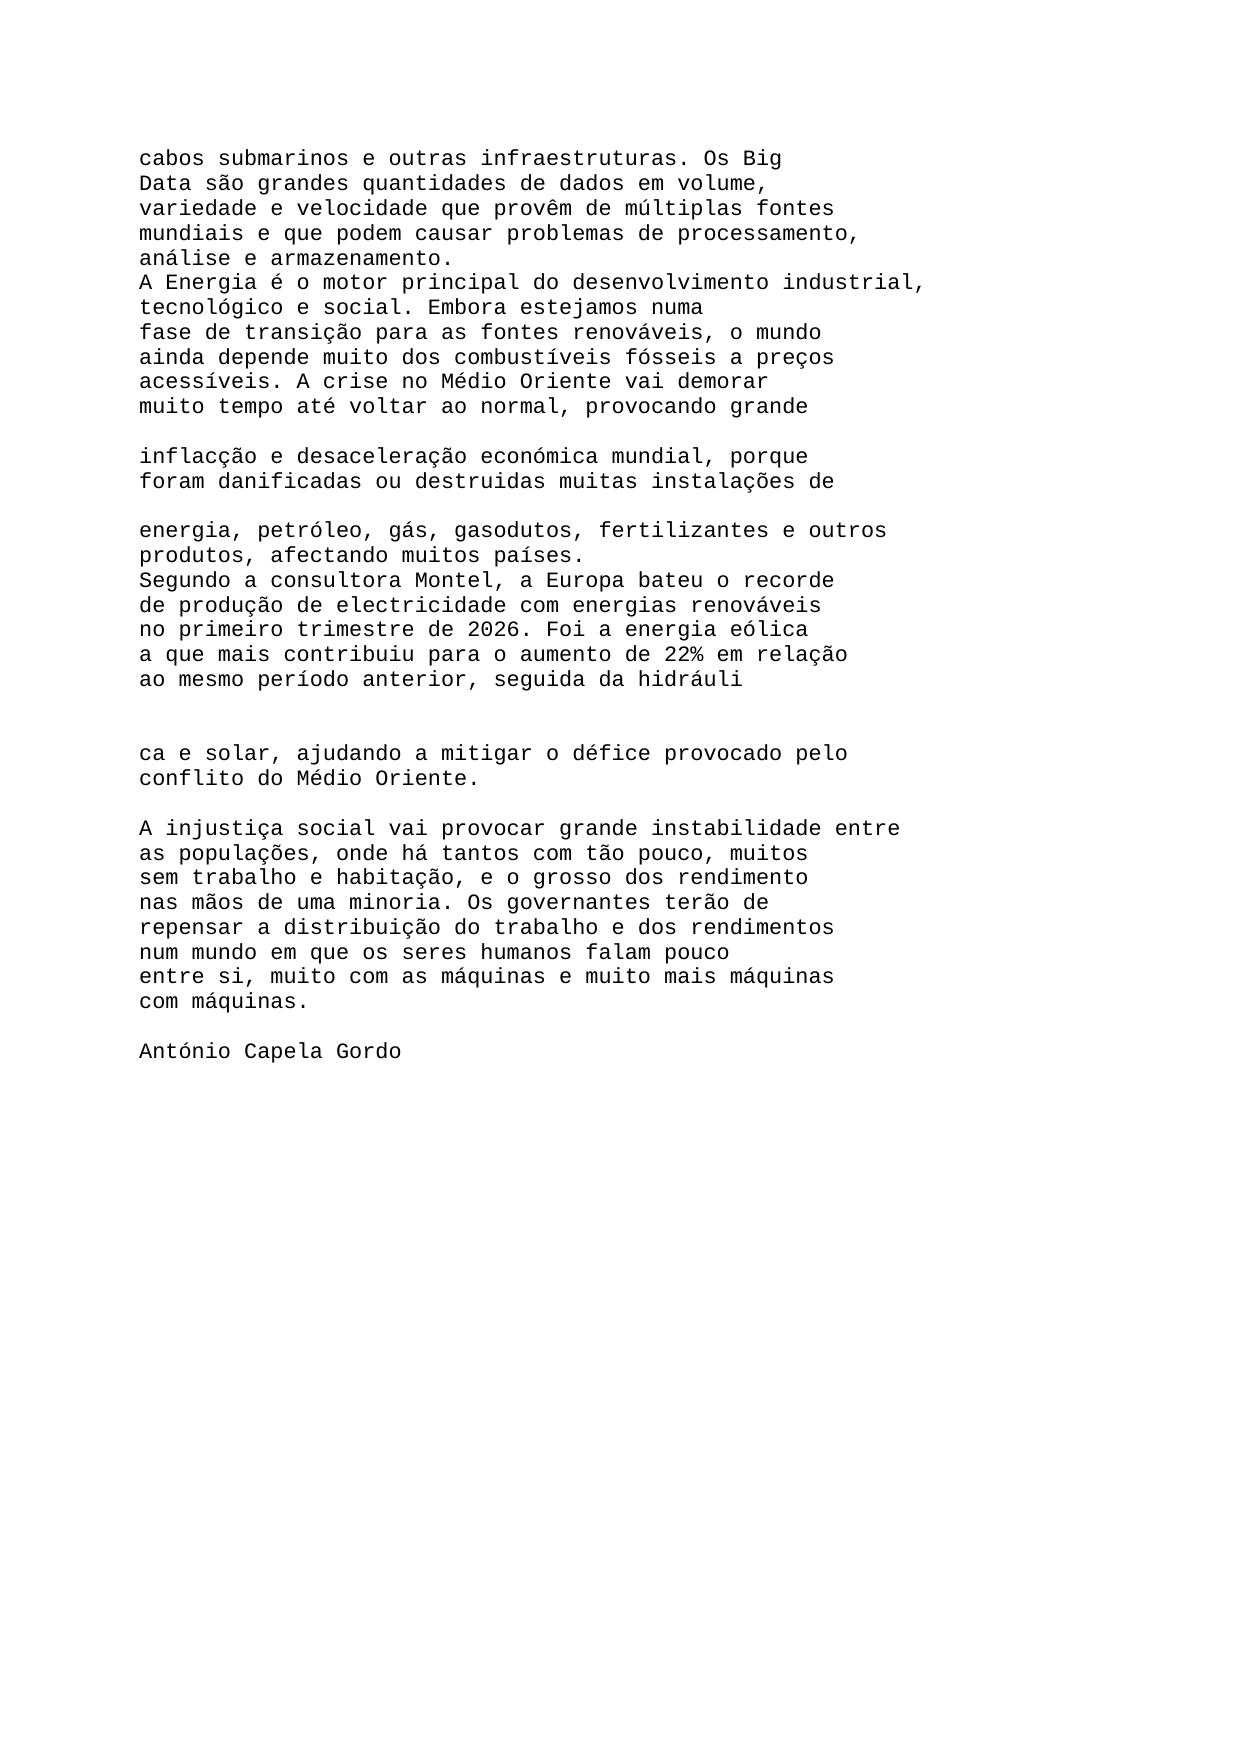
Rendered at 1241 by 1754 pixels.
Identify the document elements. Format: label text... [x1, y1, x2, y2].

text mundiais e que podem causar problemas de processamento, [139, 222, 1101, 247]
text as populações, onde há tantos com tão pouco, muitos [139, 842, 1101, 867]
text de produção de electricidade com energias renováveis [139, 594, 1101, 619]
text fase de transição para as fontes renováveis, o mundo [139, 321, 1101, 346]
text no primeiro trimestre de 2026. Foi a energia eólica [139, 619, 1101, 643]
text foram danificadas ou destruidas muitas instalações de [139, 470, 1101, 495]
text num mundo em que os seres humanos falam pouco [139, 941, 1101, 966]
text ao mesmo período anterior, seguida da hidráuli [139, 668, 1101, 693]
text variedade e velocidade que provêm de múltiplas fontes [139, 197, 1101, 222]
text acessíveis. A crise no Médio Oriente vai demorar [139, 371, 1101, 396]
text análise e armazenamento. [139, 247, 1101, 272]
text inflacção e desaceleração económica mundial, porque [139, 445, 1101, 470]
text Segundo a consultora Montel, a Europa bateu o recorde [139, 569, 1101, 594]
text produtos, afectando muitos países. [139, 544, 1101, 569]
text sem trabalho e habitação, e o grosso dos rendimento [139, 867, 1101, 891]
text A Energia é o motor principal do desenvolvimento industrial, [139, 272, 1101, 296]
text António Capela Gordo [139, 1040, 1101, 1065]
text energia, petróleo, gás, gasodutos, fertilizantes e outros [139, 519, 1101, 544]
text A injustiça social vai provocar grande instabilidade entre [139, 817, 1101, 842]
text nas mãos de uma minoria. Os governantes terão de [139, 891, 1101, 916]
text a que mais contribuiu para o aumento de 22% em relação [139, 643, 1101, 668]
text repensar a distribuição do trabalho e dos rendimentos [139, 916, 1101, 941]
text Data são grandes quantidades de dados em volume, [139, 172, 1101, 197]
text com máquinas. [139, 991, 1101, 1015]
text tecnológico e social. Embora estejamos numa [139, 296, 1101, 321]
text ainda depende muito dos combustíveis fósseis a preços [139, 346, 1101, 371]
text entre si, muito com as máquinas e muito mais máquinas [139, 966, 1101, 991]
text muito tempo até voltar ao normal, provocando grande [139, 396, 1101, 420]
text cabos submarinos e outras infraestruturas. Os Big [139, 148, 1101, 172]
text conflito do Médio Oriente. [139, 767, 1101, 792]
text ca e solar, ajudando a mitigar o défice provocado pelo [139, 743, 1101, 767]
